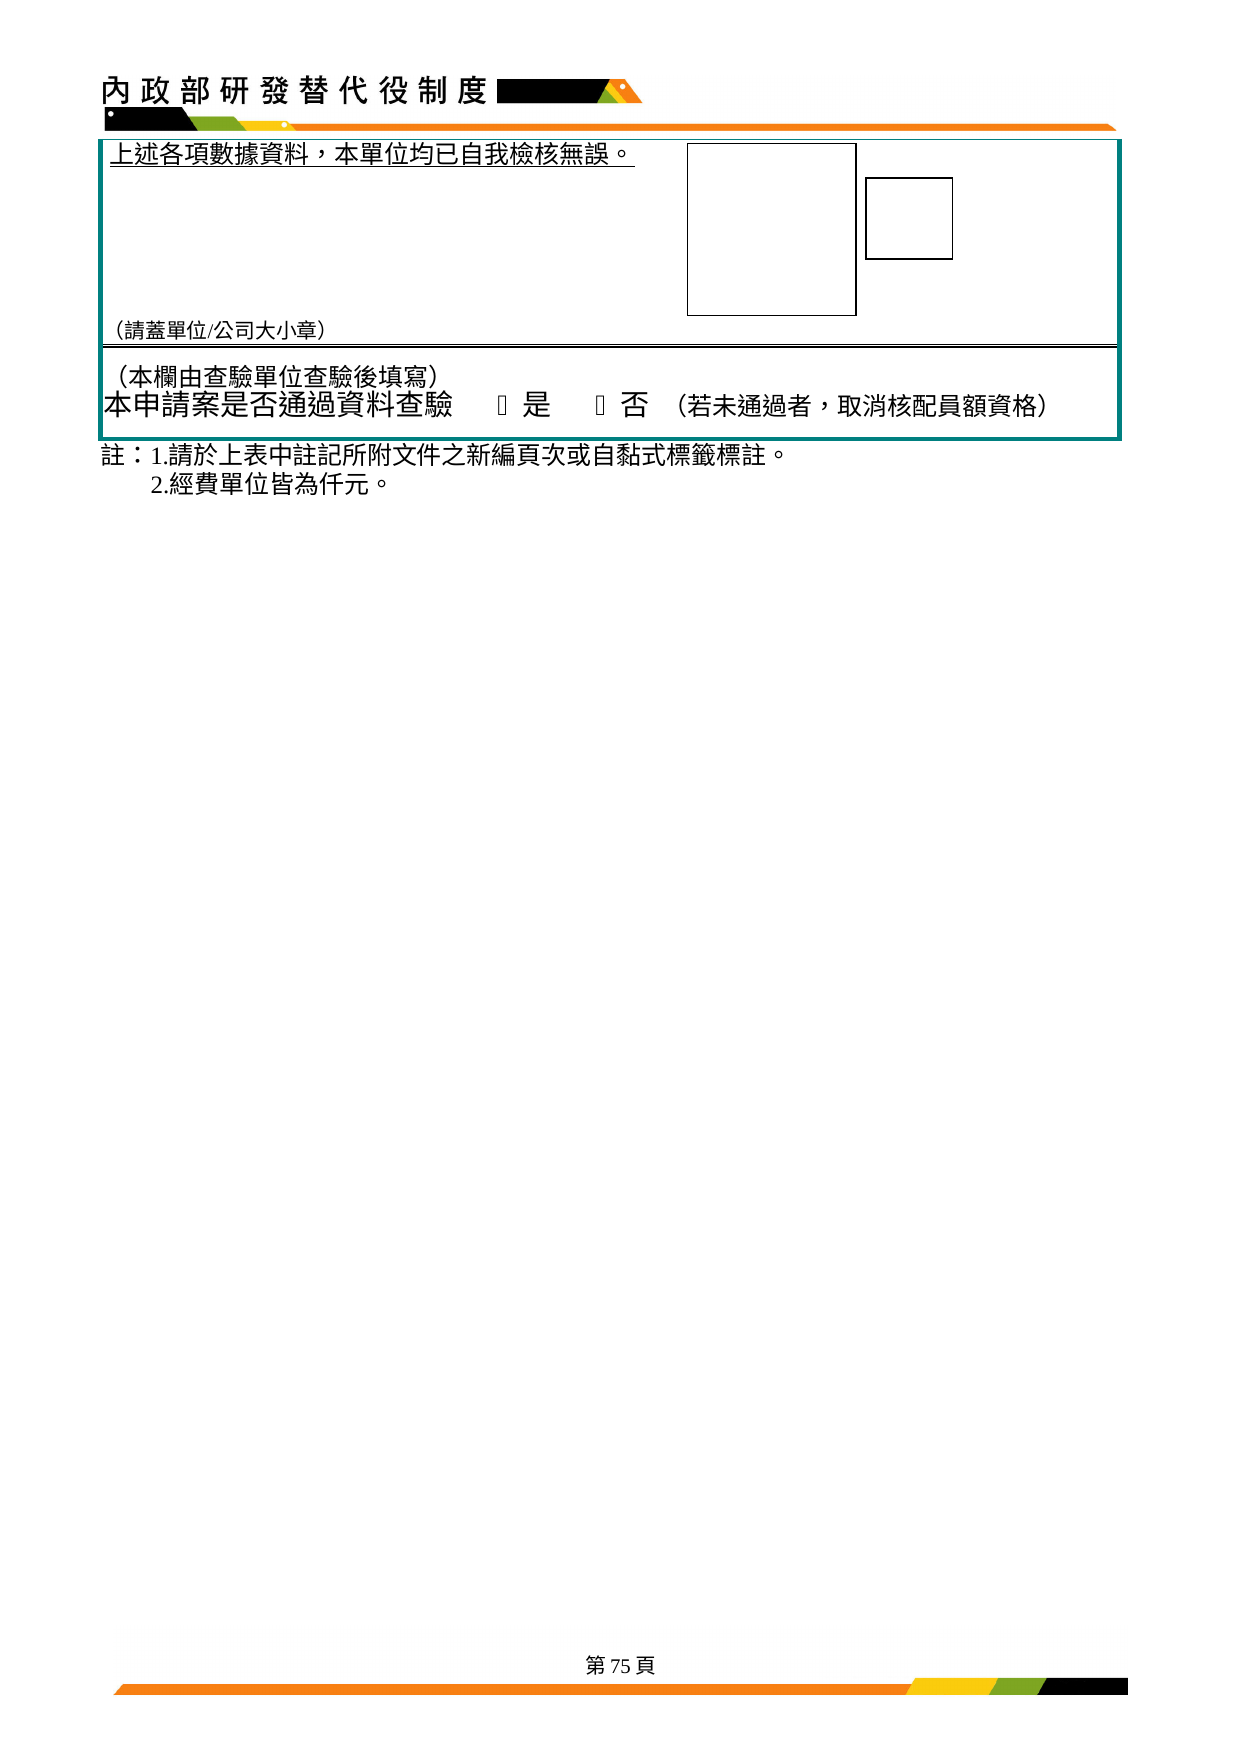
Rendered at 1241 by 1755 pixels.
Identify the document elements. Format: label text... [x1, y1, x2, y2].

table_cell （本欄由查驗單位查驗後填寫） 本申請案是否通過資料查驗  是  否 （若未通過者，取消核配員額資格） [103, 348, 1117, 436]
picture [100, 75, 1117, 139]
text 註：1.請於上表中註記所附文件之新編頁次或自黏式標籤標註。 [100, 441, 1140, 470]
text 2.經費單位皆為仟元。 [150, 470, 1126, 499]
table_cell 上述各項數據資料，本單位均已自我檢核無誤。 （請蓋單位/公司大小章） [103, 140, 1117, 344]
picture [113, 1625, 1128, 1698]
